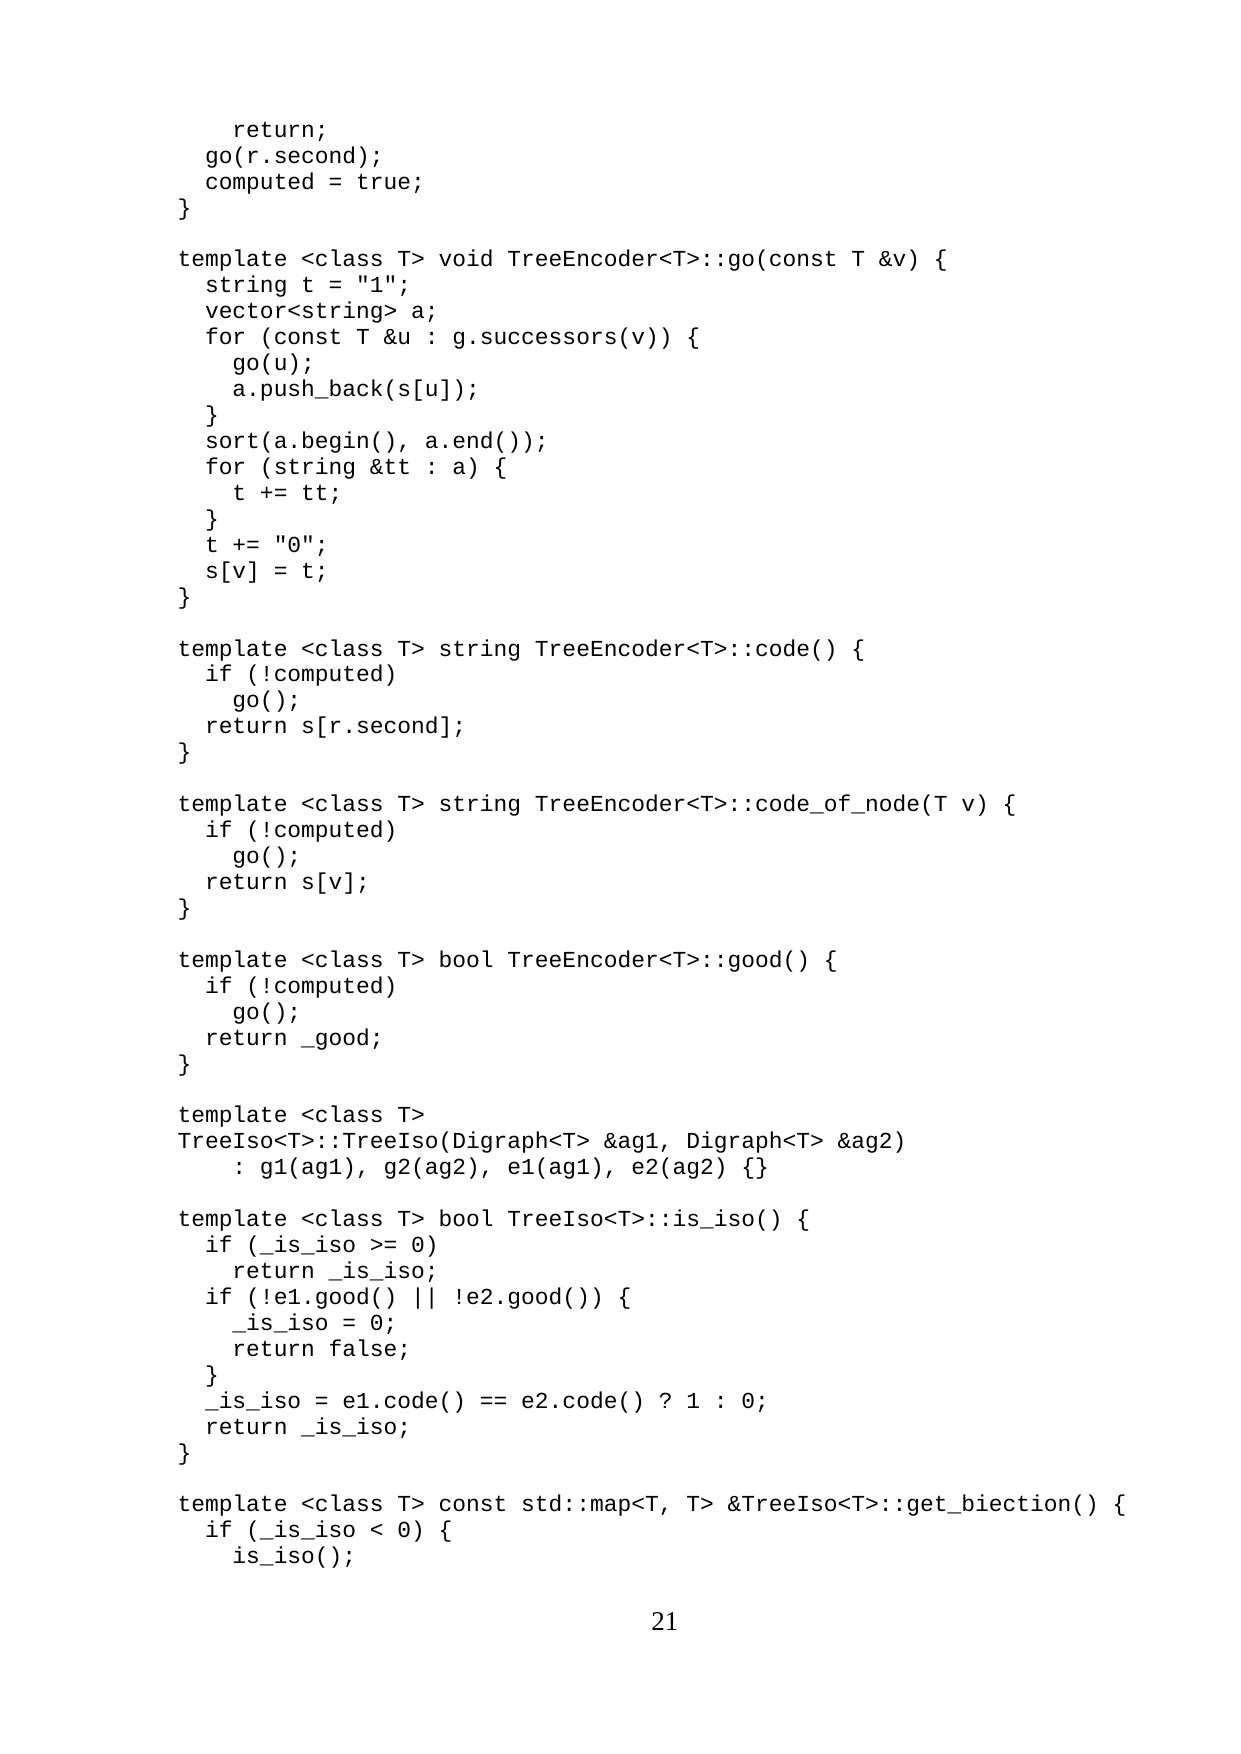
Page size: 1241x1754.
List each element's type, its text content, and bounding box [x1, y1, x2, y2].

text _is_iso = e1.code() == e2.code() ? 1 : 0; [177, 1389, 1152, 1415]
text go(r.second); [177, 144, 1152, 170]
text } [177, 196, 1152, 222]
text if (!computed) [177, 818, 1152, 844]
text t += tt; [177, 481, 1152, 507]
text template <class T> bool TreeEncoder<T>::good() { [177, 948, 1152, 974]
text return _is_iso; [177, 1259, 1152, 1285]
text for (string &tt : a) { [177, 455, 1152, 481]
text template <class T> const std::map<T, T> &TreeIso<T>::get_biection() { [177, 1493, 1152, 1519]
text go(u); [177, 352, 1152, 377]
text return s[v]; [177, 870, 1152, 896]
text } [177, 585, 1152, 611]
text } [177, 896, 1152, 922]
text if (!computed) [177, 663, 1152, 689]
text : g1(ag1), g2(ag2), e1(ag1), e2(ag2) {} [177, 1156, 1152, 1182]
text } [177, 507, 1152, 533]
text is_iso(); [177, 1545, 1152, 1571]
text for (const T &u : g.successors(v)) { [177, 326, 1152, 352]
text return false; [177, 1337, 1152, 1363]
text return _is_iso; [177, 1415, 1152, 1441]
text go(); [177, 1000, 1152, 1026]
text if (!computed) [177, 974, 1152, 1000]
text _is_iso = 0; [177, 1311, 1152, 1337]
text if (_is_iso >= 0) [177, 1233, 1152, 1259]
text template <class T> bool TreeIso<T>::is_iso() { [177, 1207, 1152, 1233]
text template <class T> [177, 1104, 1152, 1130]
text vector<string> a; [177, 300, 1152, 326]
text template <class T> string TreeEncoder<T>::code_of_node(T v) { [177, 792, 1152, 818]
text template <class T> string TreeEncoder<T>::code() { [177, 637, 1152, 663]
text t += "0"; [177, 533, 1152, 559]
text go(); [177, 844, 1152, 870]
text return; [177, 118, 1152, 144]
text } [177, 741, 1152, 767]
text } [177, 403, 1152, 429]
text TreeIso<T>::TreeIso(Digraph<T> &ag1, Digraph<T> &ag2) [177, 1130, 1152, 1156]
text go(); [177, 689, 1152, 715]
text sort(a.begin(), a.end()); [177, 429, 1152, 455]
text } [177, 1052, 1152, 1078]
text return _good; [177, 1026, 1152, 1052]
text if (_is_iso < 0) { [177, 1519, 1152, 1545]
text return s[r.second]; [177, 715, 1152, 741]
text computed = true; [177, 170, 1152, 196]
text string t = "1"; [177, 274, 1152, 300]
text if (!e1.good() || !e2.good()) { [177, 1285, 1152, 1311]
text a.push_back(s[u]); [177, 377, 1152, 403]
text s[v] = t; [177, 559, 1152, 585]
text } [177, 1363, 1152, 1389]
text } [177, 1441, 1152, 1467]
text template <class T> void TreeEncoder<T>::go(const T &v) { [177, 248, 1152, 274]
